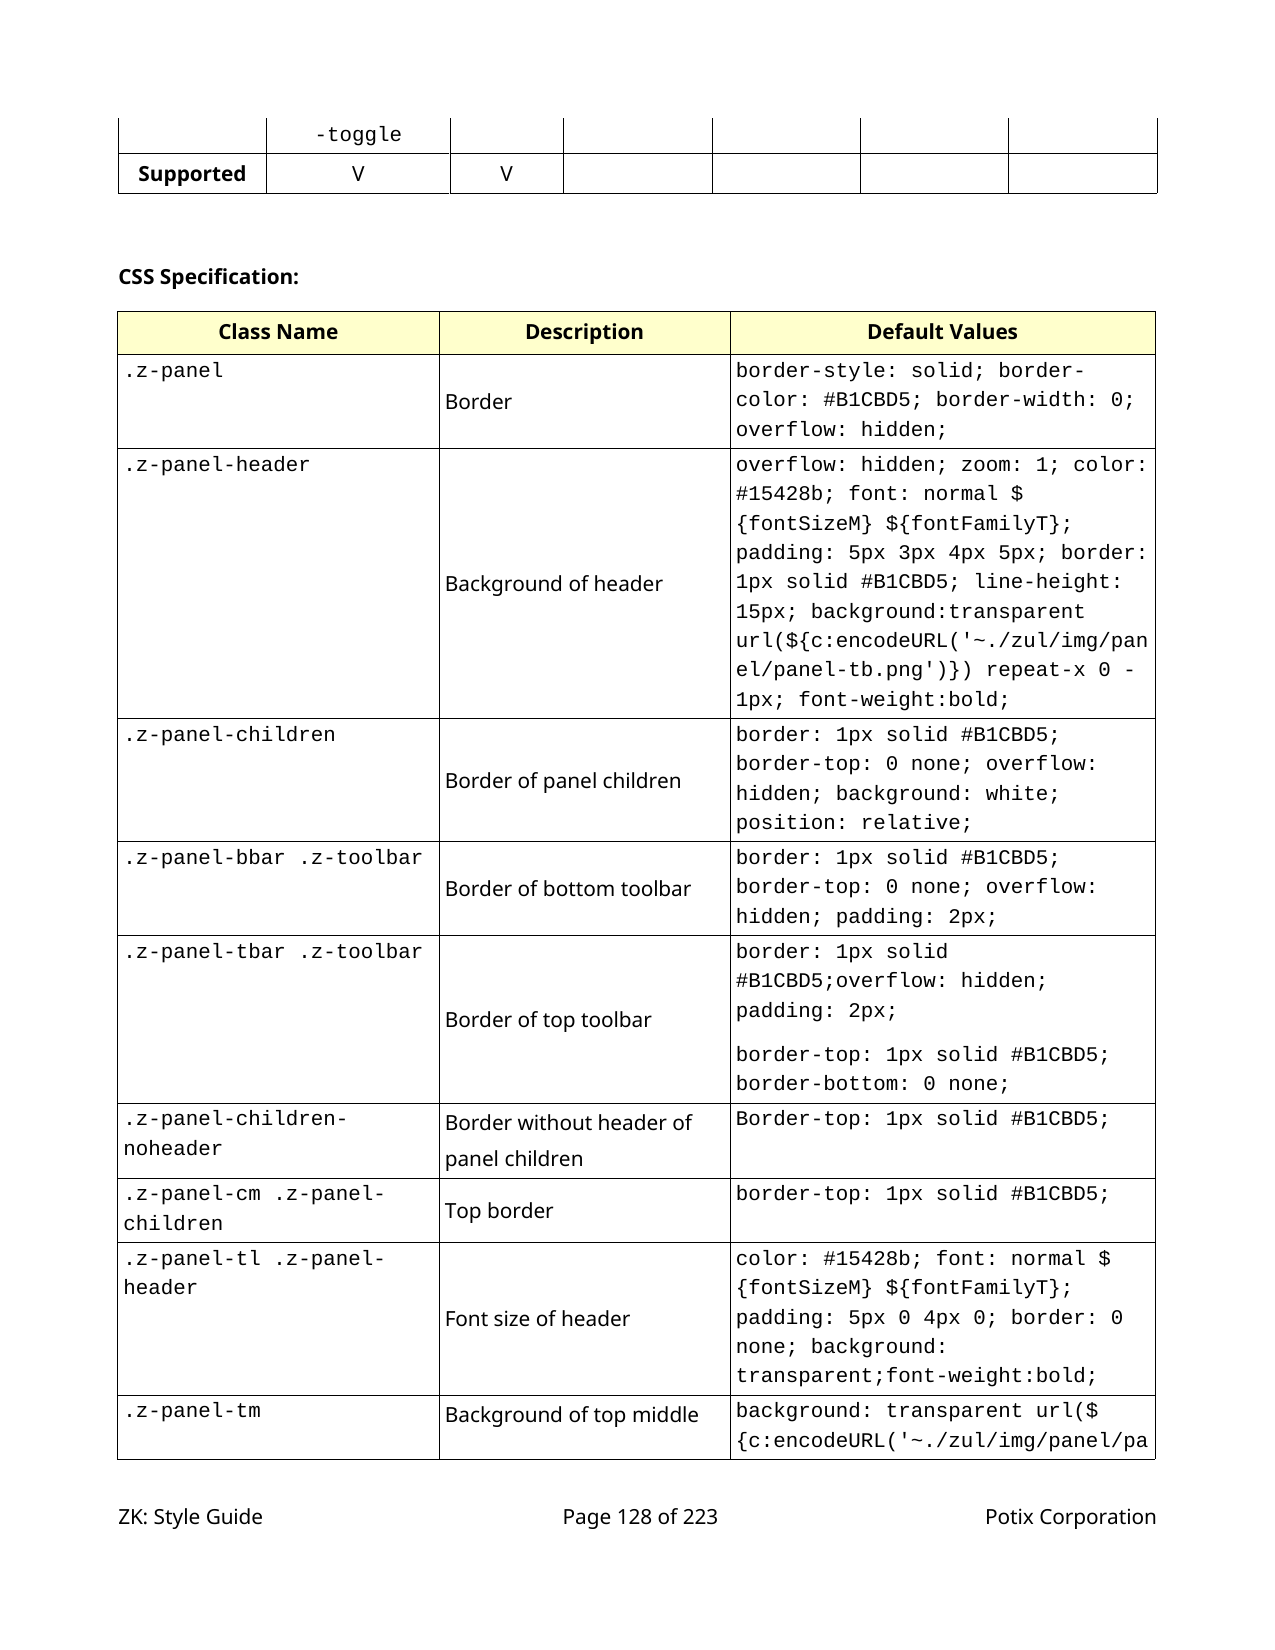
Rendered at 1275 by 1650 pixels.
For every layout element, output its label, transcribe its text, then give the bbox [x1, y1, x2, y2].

table_cell [451, 118, 563, 153]
text CSS Specification: [118, 262, 1157, 291]
table_cell .z-panel [118, 355, 439, 448]
table_cell Border without header of panel children [440, 1104, 730, 1178]
table_cell .z-panel-bbar .z-toolbar [118, 842, 439, 935]
table_header Default Values [731, 312, 1155, 354]
table_header Class Name [118, 312, 439, 354]
table_cell overflow: hidden; zoom: 1; color: #15428b; font: normal ${fontSizeM} ${fontFamilyT}; padding: 5px 3px 4px 5px; border: 1px solid #B1CBD5; line-height: 15px; background:transparent url(${c:encodeURL('~./zul/img/panel/panel-tb.png')}) repeat-x 0 -1px; font-weight:bold; [731, 449, 1155, 718]
table_cell Border of bottom toolbar [440, 842, 730, 935]
table_cell border: 1px solid #B1CBD5; border-top: 0 none; overflow: hidden; padding: 2px; [731, 842, 1155, 935]
table_cell border: 1px solid #B1CBD5; border-top: 0 none; overflow: hidden; background: white; position: relative; [731, 719, 1155, 841]
table_cell Background of header [440, 449, 730, 718]
table_cell Top border [440, 1179, 730, 1242]
table_cell Font size of header [440, 1243, 730, 1395]
table_cell Border-top: 1px solid #B1CBD5; [731, 1104, 1155, 1178]
table_cell [1009, 154, 1157, 193]
table_cell border-style: solid; border-color: #B1CBD5; border-width: 0; overflow: hidden; [731, 355, 1155, 448]
table_cell .z-panel-children-noheader [118, 1104, 439, 1178]
table_cell border: 1px solid #B1CBD5;overflow: hidden; padding: 2px; border-top: 1px solid #B1CBD5; border-bottom: 0 none; [731, 936, 1155, 1103]
table_cell [713, 118, 860, 153]
table_cell Border [440, 355, 730, 448]
table_cell .z-panel-tbar .z-toolbar [118, 936, 439, 1103]
table_cell V [267, 154, 449, 193]
table_header Description [440, 312, 730, 354]
table_cell .z-panel-tm [118, 1396, 439, 1459]
table_cell Background of top middle [440, 1396, 730, 1459]
table_cell color: #15428b; font: normal ${fontSizeM} ${fontFamilyT}; padding: 5px 0 4px 0; border: 0 none; background: transparent;font-weight:bold; [731, 1243, 1155, 1395]
table_cell Border of panel children [440, 719, 730, 841]
table_cell V [451, 154, 563, 193]
table_cell [713, 154, 860, 193]
table_cell [1009, 118, 1157, 153]
table_cell .z-panel-children [118, 719, 439, 841]
table_cell Supported [119, 154, 266, 193]
table_cell background: transparent url(${c:encodeURL('~./zul/img/panel/pa [731, 1396, 1155, 1459]
table_cell -toggle [267, 118, 449, 153]
table_cell border-top: 1px solid #B1CBD5; [731, 1179, 1155, 1242]
table_cell [564, 118, 712, 153]
table_cell [861, 118, 1008, 153]
table_cell [564, 154, 712, 193]
table_cell Border of top toolbar [440, 936, 730, 1103]
table_cell .z-panel-header [118, 449, 439, 718]
table_cell .z-panel-tl .z-panel-header [118, 1243, 439, 1395]
table_cell .z-panel-cm .z-panel-children [118, 1179, 439, 1242]
table_cell [861, 154, 1008, 193]
table_cell [119, 118, 266, 153]
